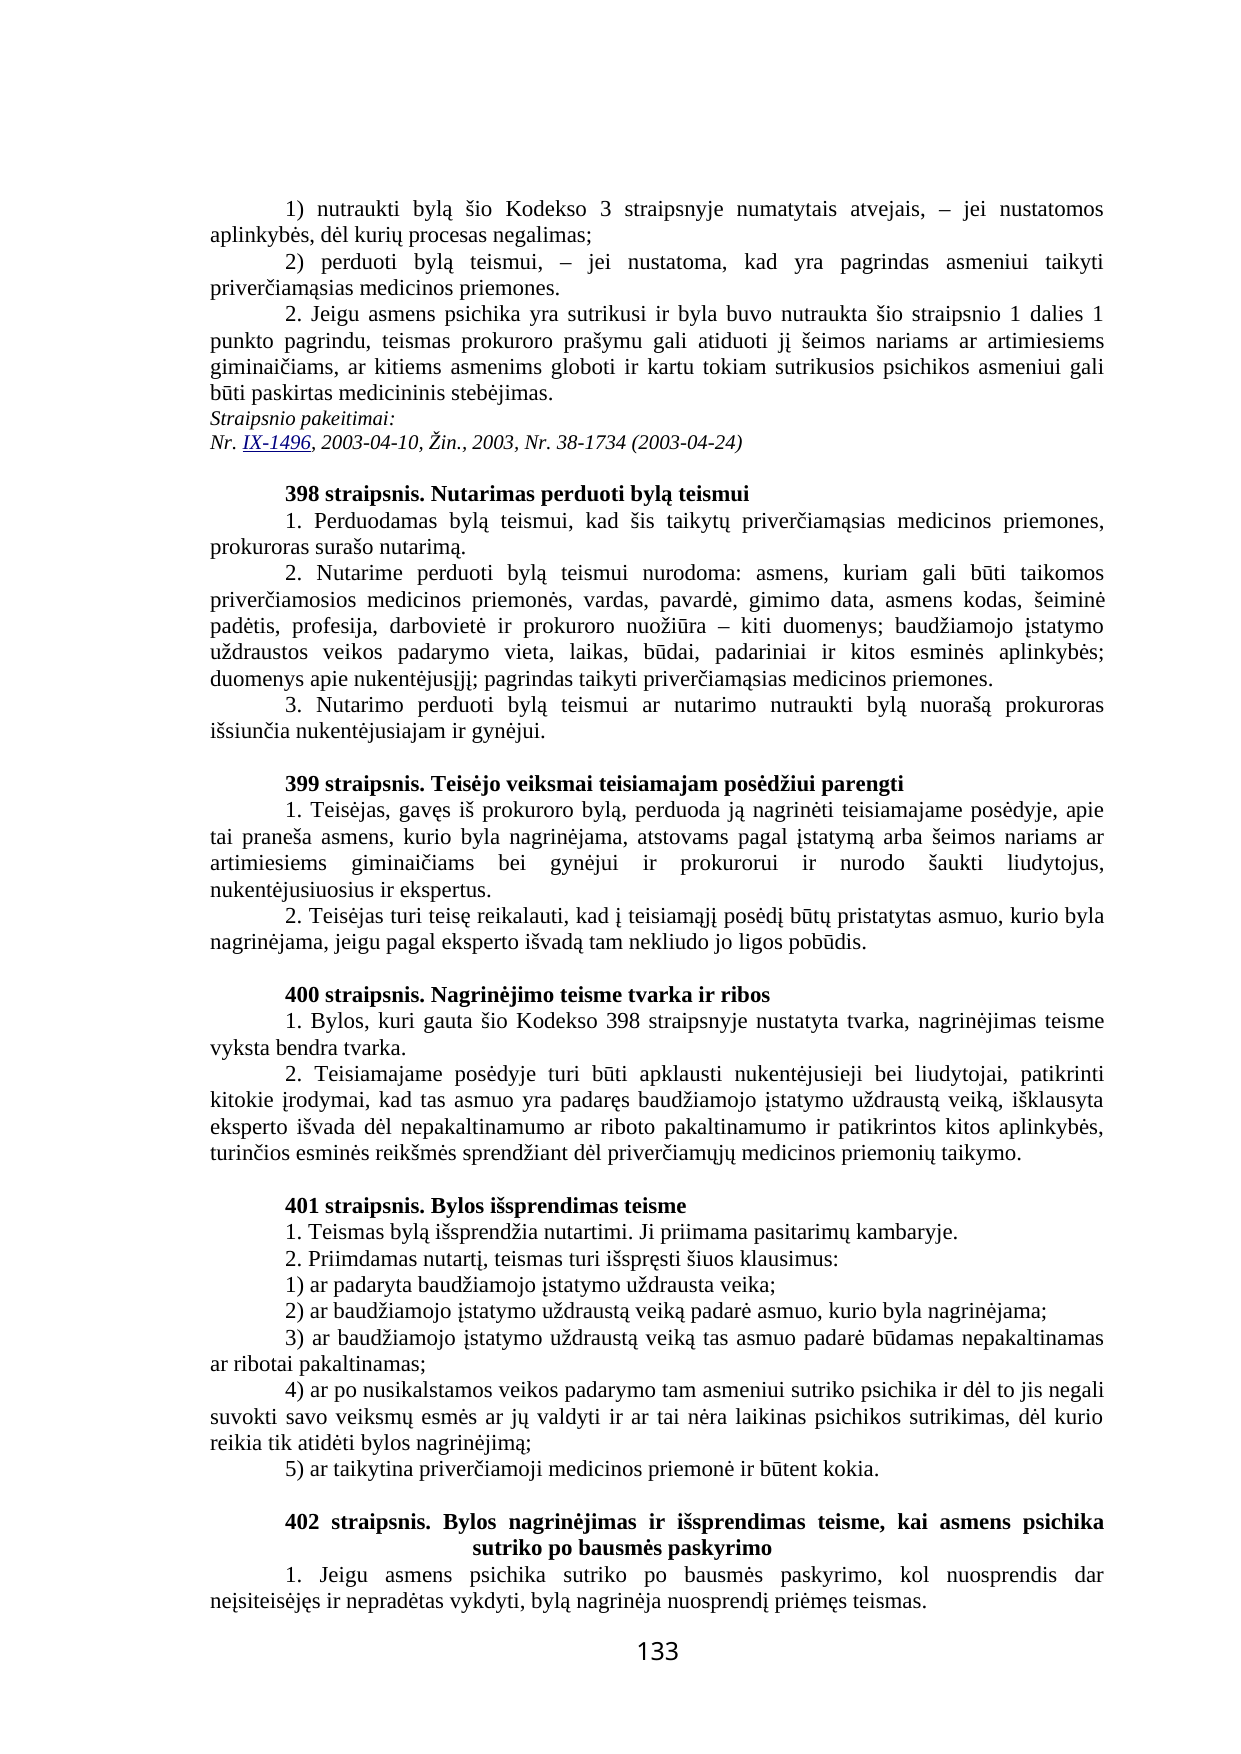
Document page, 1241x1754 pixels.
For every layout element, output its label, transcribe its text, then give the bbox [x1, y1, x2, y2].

text Straipsnio pakeitimai: [210, 406, 1106, 430]
text 1. Teisėjas, gavęs iš prokuroro bylą, perduoda ją nagrinėti teisiamajame posėdyje, apie tai praneša asmens, kurio byla nagrinėjama, atstovams pagal įstatymą arba šeimos nariams ar artimiesiems giminaičiams bei gynėjui ir prokurorui ir nurodo šaukti liudytojus, nukentėjusiuosius ir ekspertus. [210, 797, 1106, 902]
text 1. Perduodamas bylą teismui, kad šis taikytų priverčiamąsias medicinos priemones, prokuroras surašo nutarimą. [210, 507, 1106, 559]
text 3) ar baudžiamojo įstatymo uždraustą veiką tas asmuo padarė būdamas nepakaltinamas ar ribotai pakaltinamas; [210, 1324, 1106, 1376]
text 3. Nutarimo perduoti bylą teismui ar nutarimo nutraukti bylą nuorašą prokuroras išsiunčia nukentėjusiajam ir gynėjui. [210, 691, 1106, 744]
text 398 straipsnis. Nutarimas perduoti bylą teismui [210, 480, 1106, 507]
text 5) ar taikytina priverčiamoji medicinos priemonė ir būtent kokia. [210, 1455, 1106, 1482]
text 4) ar po nusikalstamos veikos padarymo tam asmeniui sutriko psichika ir dėl to jis negali suvokti savo veiksmų esmės ar jų valdyti ir ar tai nėra laikinas psichikos sutrikimas, dėl kurio reikia tik atidėti bylos nagrinėjimą; [210, 1376, 1106, 1455]
text 2. Jeigu asmens psichika yra sutrikusi ir byla buvo nutraukta šio straipsnio 1 dalies 1 punkto pagrindu, teismas prokuroro prašymu gali atiduoti jį šeimos nariams ar artimiesiems giminaičiams, ar kitiems asmenims globoti ir kartu tokiam sutrikusios psichikos asmeniui gali būti paskirtas medicininis stebėjimas. [210, 300, 1106, 406]
text 1) ar padaryta baudžiamojo įstatymo uždrausta veika; [210, 1271, 1106, 1297]
text 2. Teisėjas turi teisę reikalauti, kad į teisiamąjį posėdį būtų pristatytas asmuo, kurio byla nagrinėjama, jeigu pagal eksperto išvadą tam nekliudo jo ligos pobūdis. [210, 902, 1106, 955]
text 1. Teismas bylą išsprendžia nutartimi. Ji priimama pasitarimų kambaryje. [210, 1218, 1106, 1244]
text 2. Priimdamas nutartį, teismas turi išspręsti šiuos klausimus: [210, 1244, 1106, 1271]
text 2) ar baudžiamojo įstatymo uždraustą veiką padarė asmuo, kurio byla nagrinėjama; [210, 1297, 1106, 1324]
text 402 straipsnis. Bylos nagrinėjimas ir išsprendimas teisme, kai asmens psichika sutriko po bausmės paskyrimo [285, 1508, 1106, 1561]
text 2. Teisiamajame posėdyje turi būti apklausti nukentėjusieji bei liudytojai, patikrinti kitokie įrodymai, kad tas asmuo yra padaręs baudžiamojo įstatymo uždraustą veiką, išklausyta eksperto išvada dėl nepakaltinamumo ar riboto pakaltinamumo ir patikrintos kitos aplinkybės, turinčios esminės reikšmės sprendžiant dėl priverčiamųjų medicinos priemonių taikymo. [210, 1060, 1106, 1166]
text 400 straipsnis. Nagrinėjimo teisme tvarka ir ribos [210, 981, 1106, 1007]
text 399 straipsnis. Teisėjo veiksmai teisiamajam posėdžiui parengti [210, 770, 1106, 797]
text 1. Jeigu asmens psichika sutriko po bausmės paskyrimo, kol nuosprendis dar neįsiteisėjęs ir nepradėtas vykdyti, bylą nagrinėja nuosprendį priėmęs teismas. [210, 1561, 1106, 1613]
text 1. Bylos, kuri gauta šio Kodekso 398 straipsnyje nustatyta tvarka, nagrinėjimas teisme vyksta bendra tvarka. [210, 1007, 1106, 1060]
text 401 straipsnis. Bylos išsprendimas teisme [210, 1192, 1106, 1218]
text Nr. IX-1496, 2003-04-10, Žin., 2003, Nr. 38-1734 (2003-04-24) [210, 430, 1106, 454]
text 2. Nutarime perduoti bylą teismui nurodoma: asmens, kuriam gali būti taikomos priverčiamosios medicinos priemonės, vardas, pavardė, gimimo data, asmens kodas, šeiminė padėtis, profesija, darbovietė ir prokuroro nuožiūra – kiti duomenys; baudžiamojo įstatymo uždraustos veikos padarymo vieta, laikas, būdai, padariniai ir kitos esminės aplinkybės; duomenys apie nukentėjusįjį; pagrindas taikyti priverčiamąsias medicinos priemones. [210, 559, 1106, 691]
text 2) perduoti bylą teismui, – jei nustatoma, kad yra pagrindas asmeniui taikyti priverčiamąsias medicinos priemones. [210, 248, 1106, 300]
text 1) nutraukti bylą šio Kodekso 3 straipsnyje numatytais atvejais, – jei nustatomos aplinkybės, dėl kurių procesas negalimas; [210, 195, 1106, 248]
